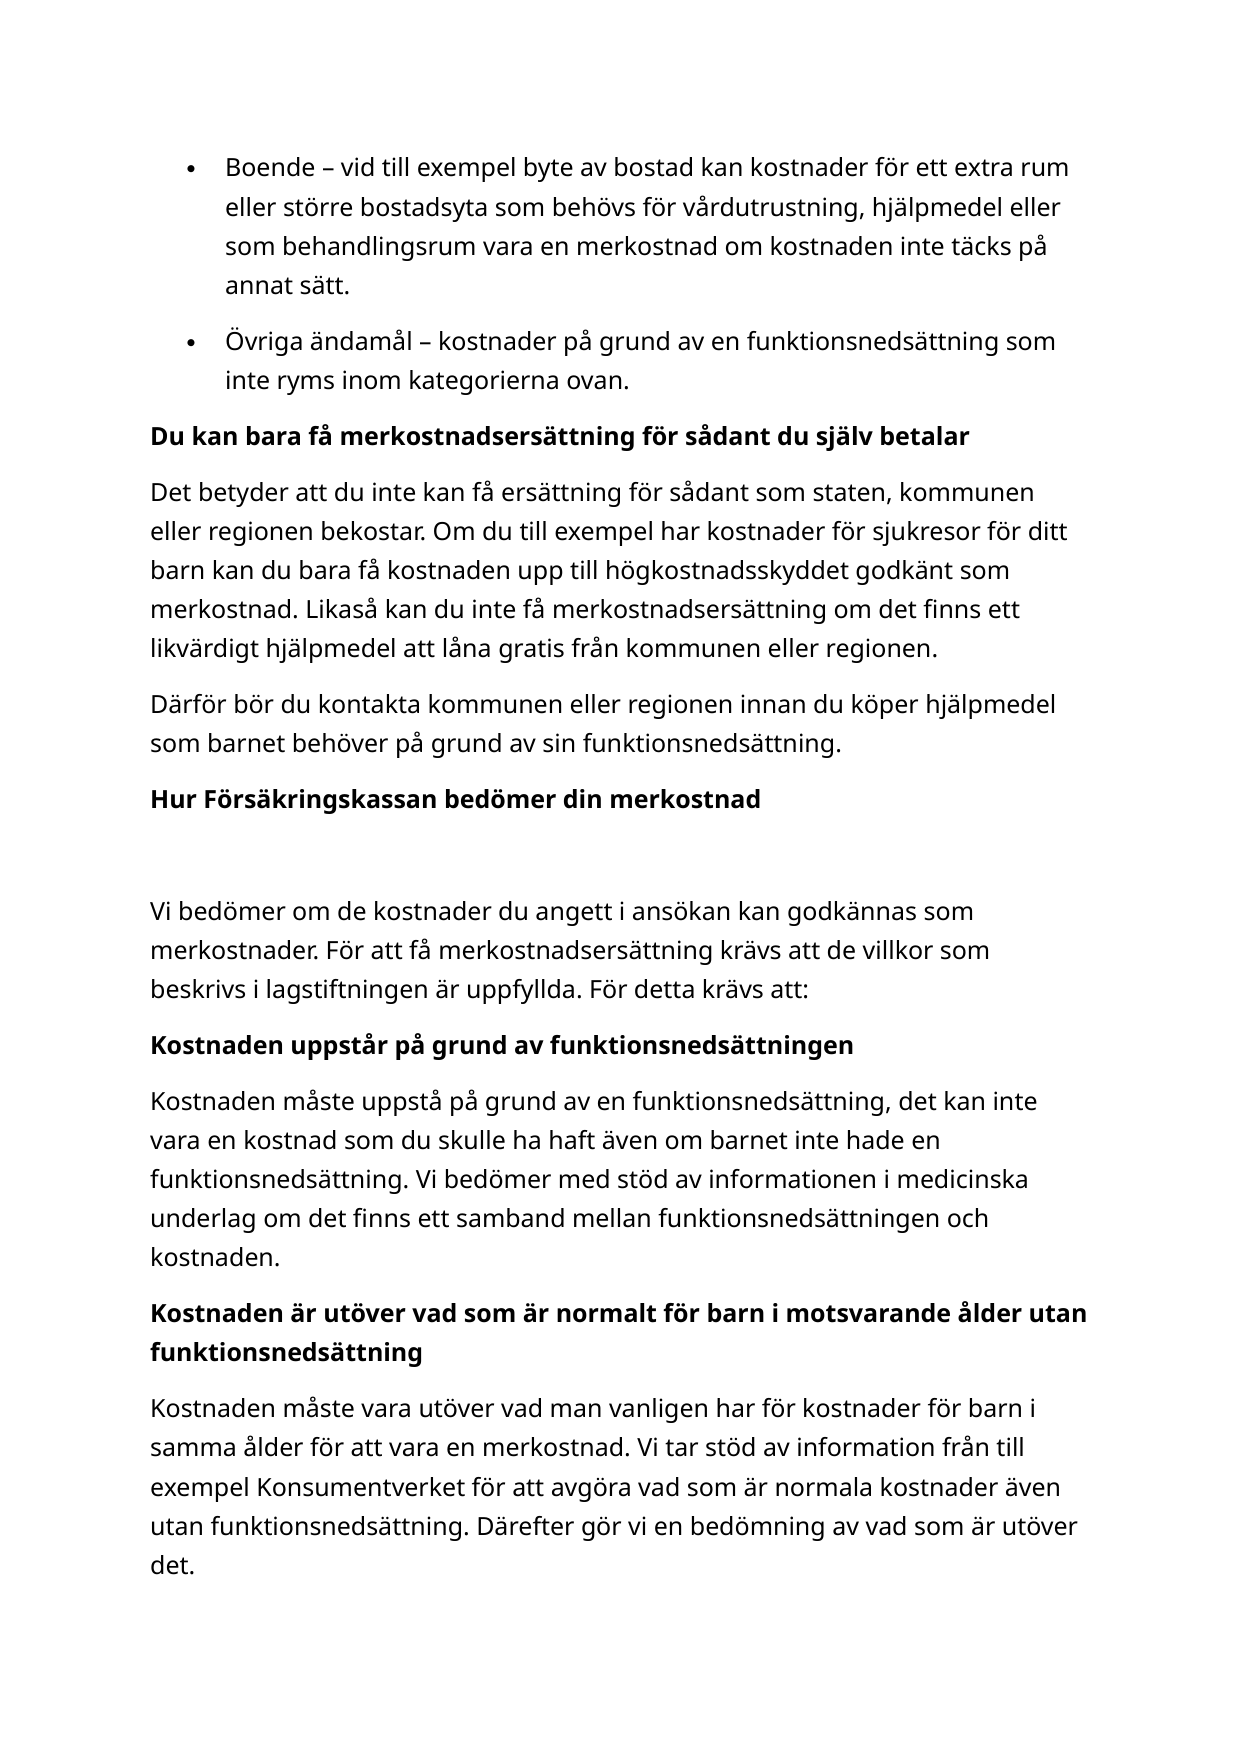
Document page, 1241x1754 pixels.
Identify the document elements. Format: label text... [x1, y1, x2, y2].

text Det betyder att du inte kan få ersättning för sådant som staten, kommunen eller regionen bekostar. Om du till exempel har kostnader för sjukresor för ditt barn kan du bara få kostnaden upp till högkostnadsskyddet godkänt som merkostnad. Likaså kan du inte få merkostnadsersättning om det finns ett likvärdigt hjälpmedel att låna gratis från kommunen eller regionen. [150, 474, 1090, 665]
list Boende – vid till exempel byte av bostad kan kostnader för ett extra rum eller större bostadsyta som behövs för vårdutrustning, hjälpmedel eller som behandlingsrum vara en merkostnad om kostnaden inte täcks på annat sätt. [187, 150, 1090, 302]
text Du kan bara få merkostnadsersättning för sådant du själv betalar [150, 418, 1090, 452]
text Därför bör du kontakta kommunen eller regionen innan du köper hjälpmedel som barnet behöver på grund av sin funktionsnedsättning. [150, 687, 1090, 760]
text Kostnaden måste vara utöver vad man vanligen har för kostnader för barn i samma ålder för att vara en merkostnad. Vi tar stöd av information från till exempel Konsumentverket för att avgöra vad som är normala kostnader även utan funktionsnedsättning. Därefter gör vi en bedömning av vad som är utöver det. [150, 1391, 1090, 1582]
text Vi bedömer om de kostnader du angett i ansökan kan godkännas som merkostnader. För att få merkostnadsersättning krävs att de villkor som beskrivs i lagstiftningen är uppfyllda. För detta krävs att: [150, 893, 1090, 1006]
text Kostnaden uppstår på grund av funktionsnedsättningen [150, 1027, 1090, 1062]
list Övriga ändamål – kostnader på grund av en funktionsnedsättning som inte ryms inom kategorierna ovan. [187, 323, 1090, 397]
text Kostnaden måste uppstå på grund av en funktionsnedsättning, det kan inte vara en kostnad som du skulle ha haft även om barnet inte hade en funktionsnedsättning. Vi bedömer med stöd av informationen i medicinska underlag om det finns ett samband mellan funktionsnedsättningen och kostnaden. [150, 1083, 1090, 1274]
text Kostnaden är utöver vad som är normalt för barn i motsvarande ålder utan funktionsnedsättning [150, 1296, 1090, 1369]
text Hur Försäkringskassan bedömer din merkostnad [150, 782, 1090, 816]
